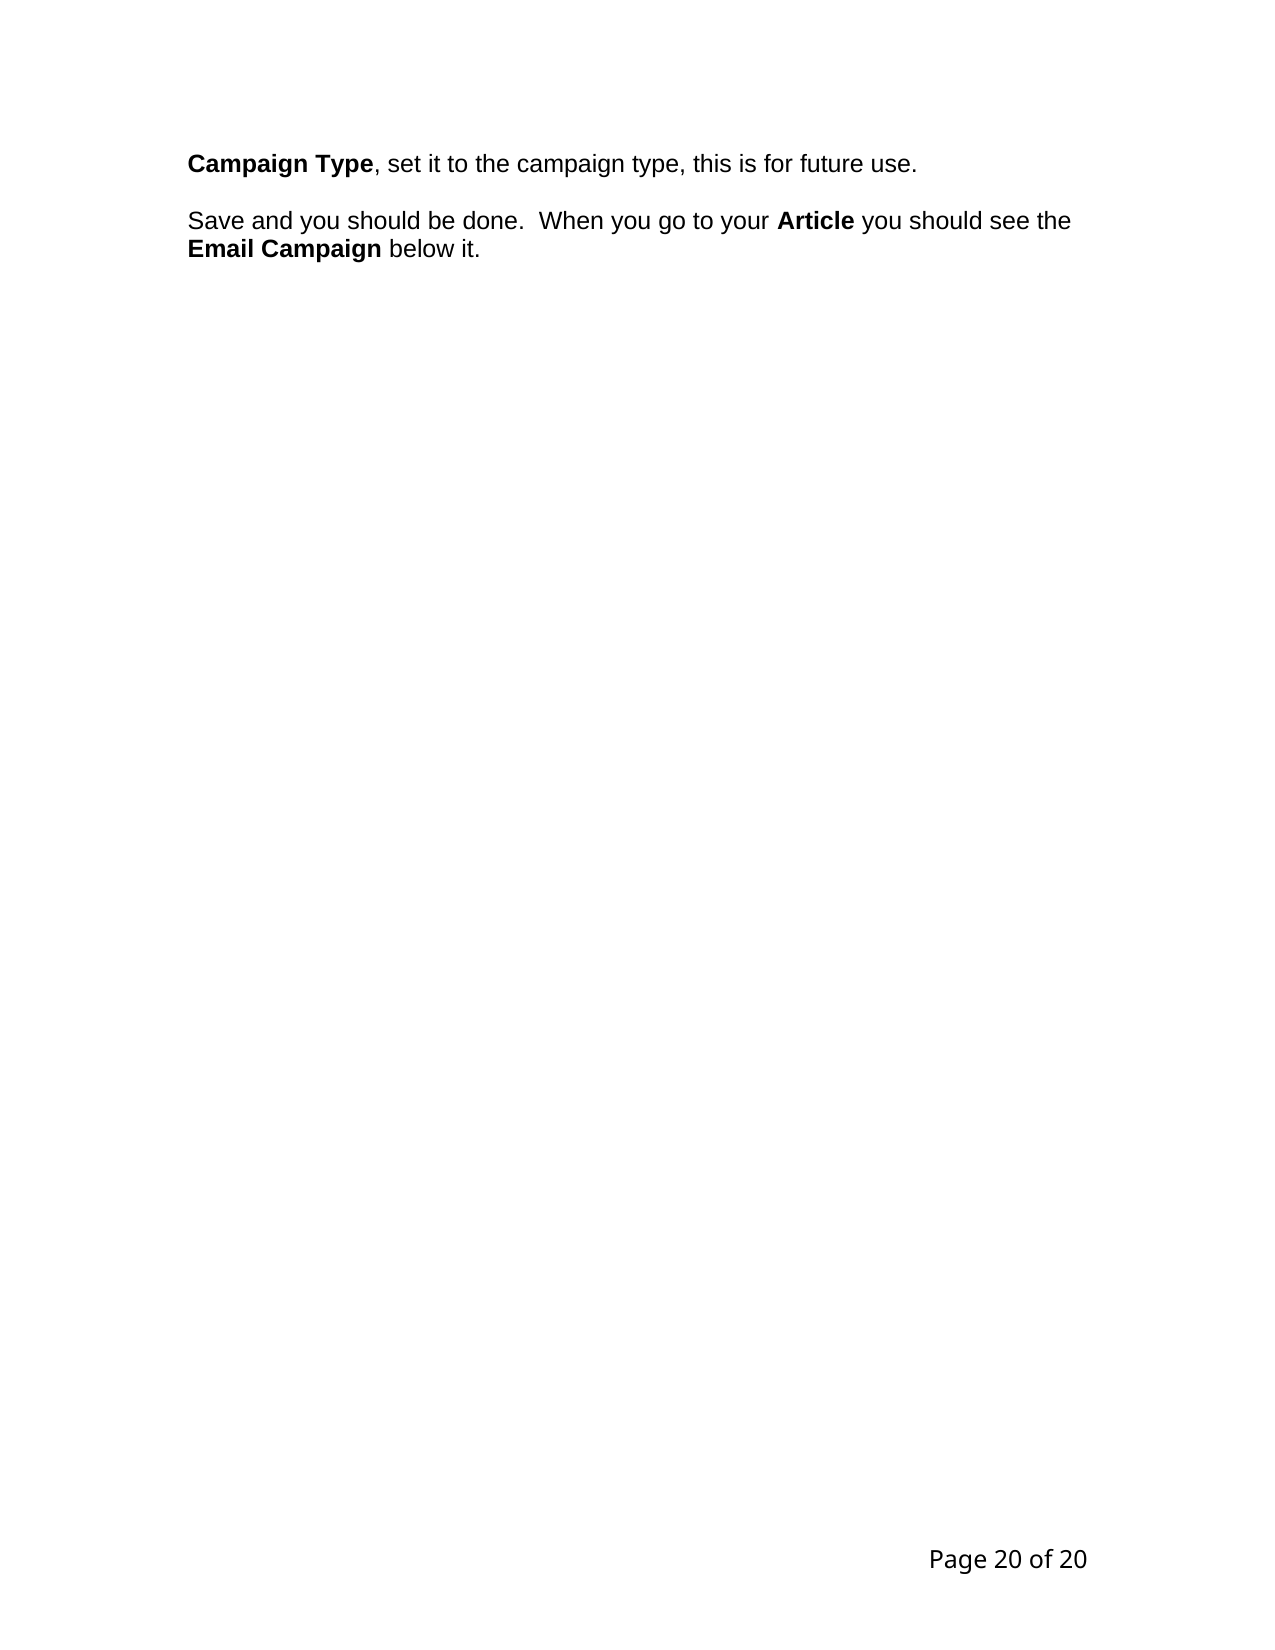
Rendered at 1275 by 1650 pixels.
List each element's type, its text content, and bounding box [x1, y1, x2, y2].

text Campaign Type, set it to the campaign type, this is for future use. [187, 150, 1087, 178]
text Save and you should be done. When you go to your Article you should see the Email Campaign below it. [187, 207, 1087, 263]
